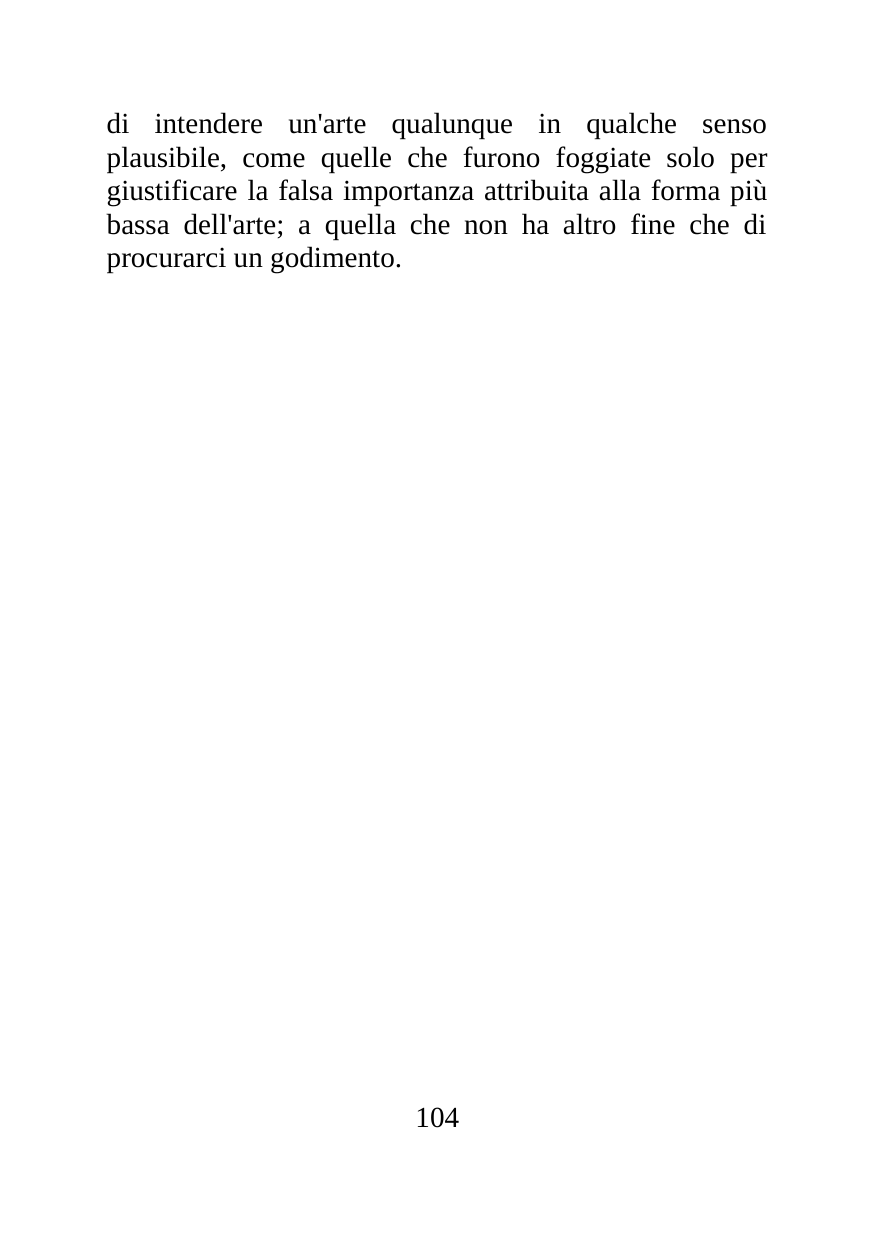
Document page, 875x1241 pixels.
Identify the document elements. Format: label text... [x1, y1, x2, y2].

text di intendere un'arte qualunque in qualche senso plausibile, come quelle che furono foggiate solo per giustificare la falsa importanza attribuita alla forma più bassa dell'arte; a quella che non ha altro fine che di procurarci un godimento. [106, 106, 768, 274]
